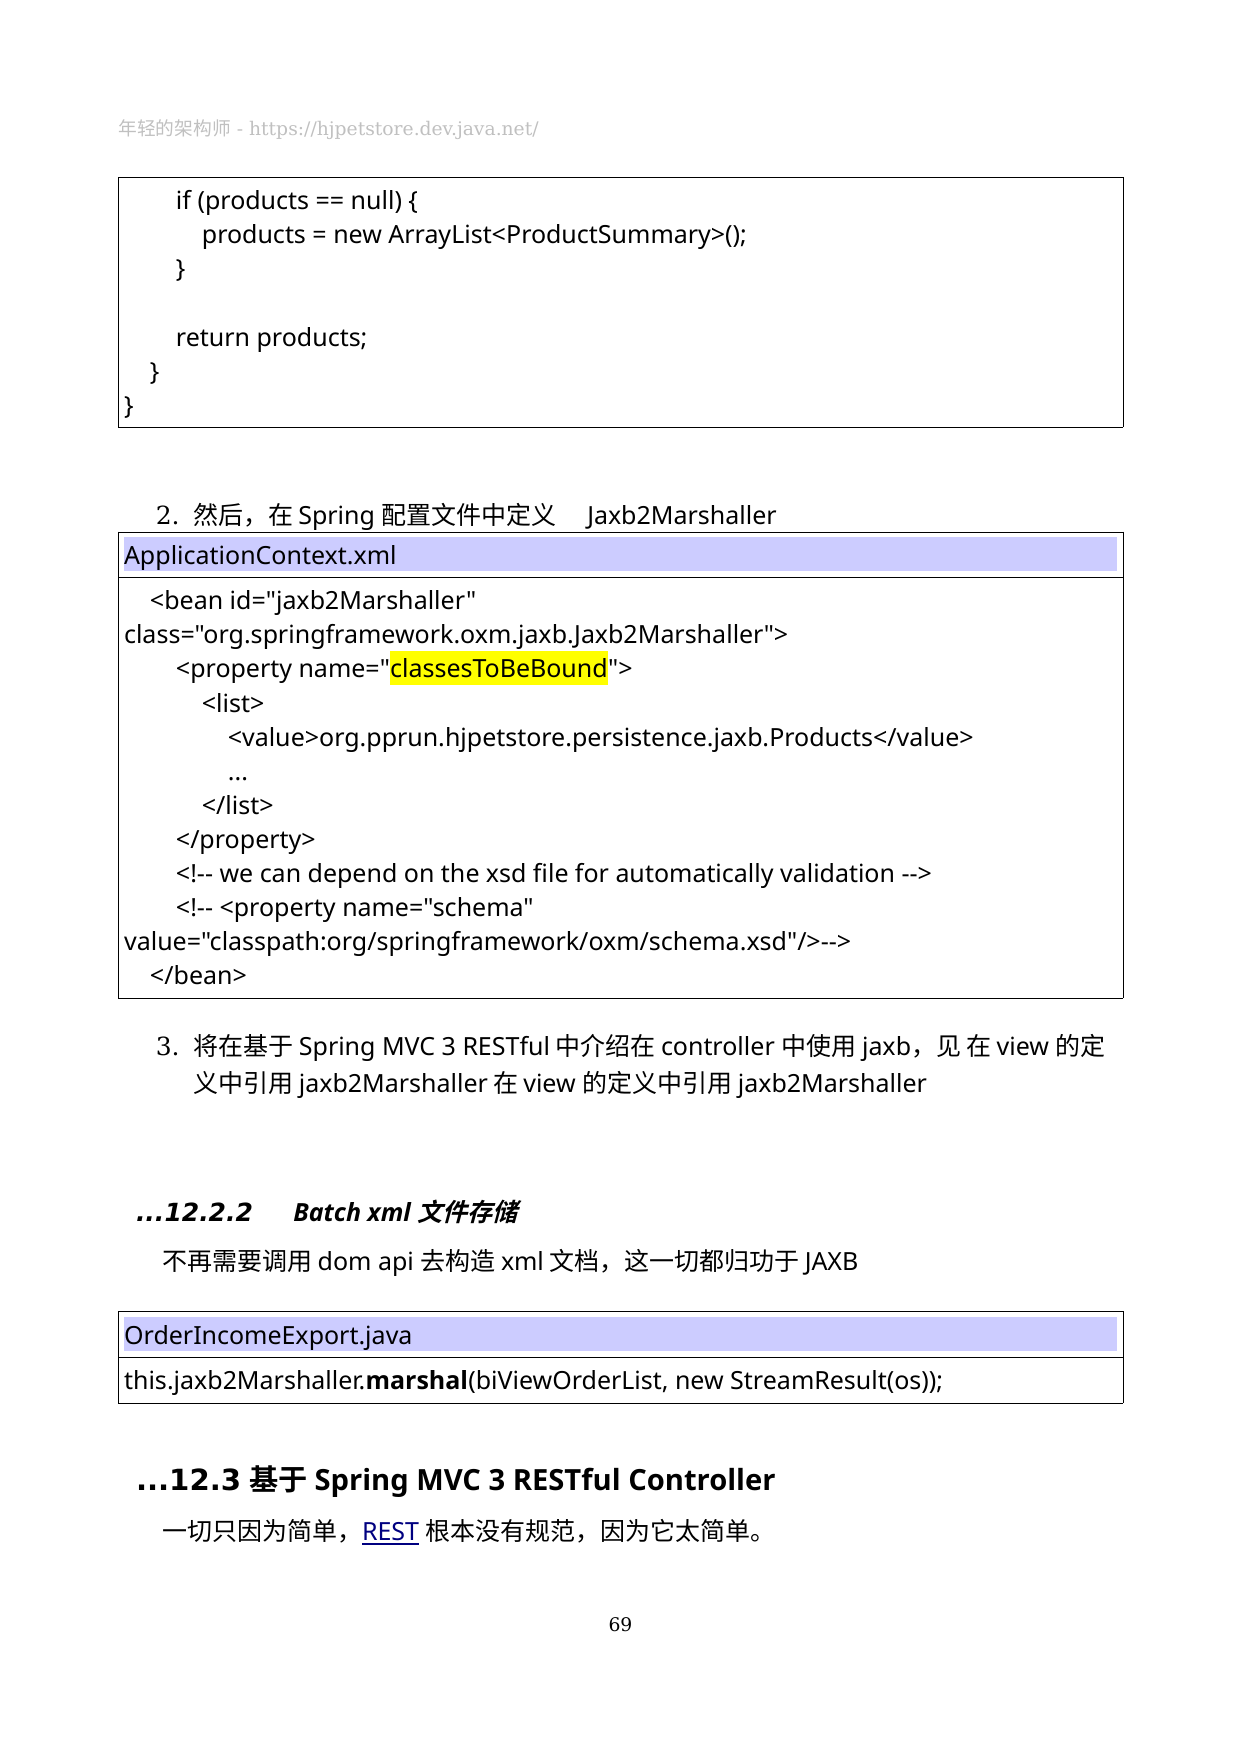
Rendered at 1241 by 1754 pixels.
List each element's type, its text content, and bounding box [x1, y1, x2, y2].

table_cell <bean id="jaxb2Marshaller" class="org.springframework.oxm.jaxb.Jaxb2Marshaller"> <property name="classesToBeBound"> <list> <value>org.pprun.hjpetstore.persistence.jaxb.Products</value> ... </list> </property> <!-- we can depend on the xsd file for automatically validation --> <!-- <property name="schema" value="classpath:org/springframework/oxm/schema.xsd"/>--> </bean> [119, 578, 1123, 997]
table_header OrderIncomeExport.java [119, 1312, 1123, 1357]
table_cell if (products == null) { products = new ArrayList<ProductSummary>(); } return products; } } [119, 178, 1123, 427]
subtitle 基于 Spring MVC 3 RESTful Controller [136, 1457, 1122, 1499]
text 不再需要调用 dom api 去构造 xml文档，这一切都归功于 JAXB [118, 1241, 1122, 1277]
text 一切只因为简单，REST 根本没有规范，因为它太简单。 [118, 1512, 1122, 1548]
table_cell this.jaxb2Marshaller.marshal(biViewOrderList, new StreamResult(os)); [119, 1358, 1123, 1403]
list 将在基于 Spring MVC 3 RESTful中介绍在 controller 中使用 jaxb，见 [156, 1027, 1122, 1099]
table_header ApplicationContext.xml [119, 533, 1123, 577]
list 然后，在Spring 配置文件中定义 Jaxb2Marshaller [156, 495, 1122, 532]
subtitle Batch xml 文件存储 [136, 1192, 1122, 1229]
